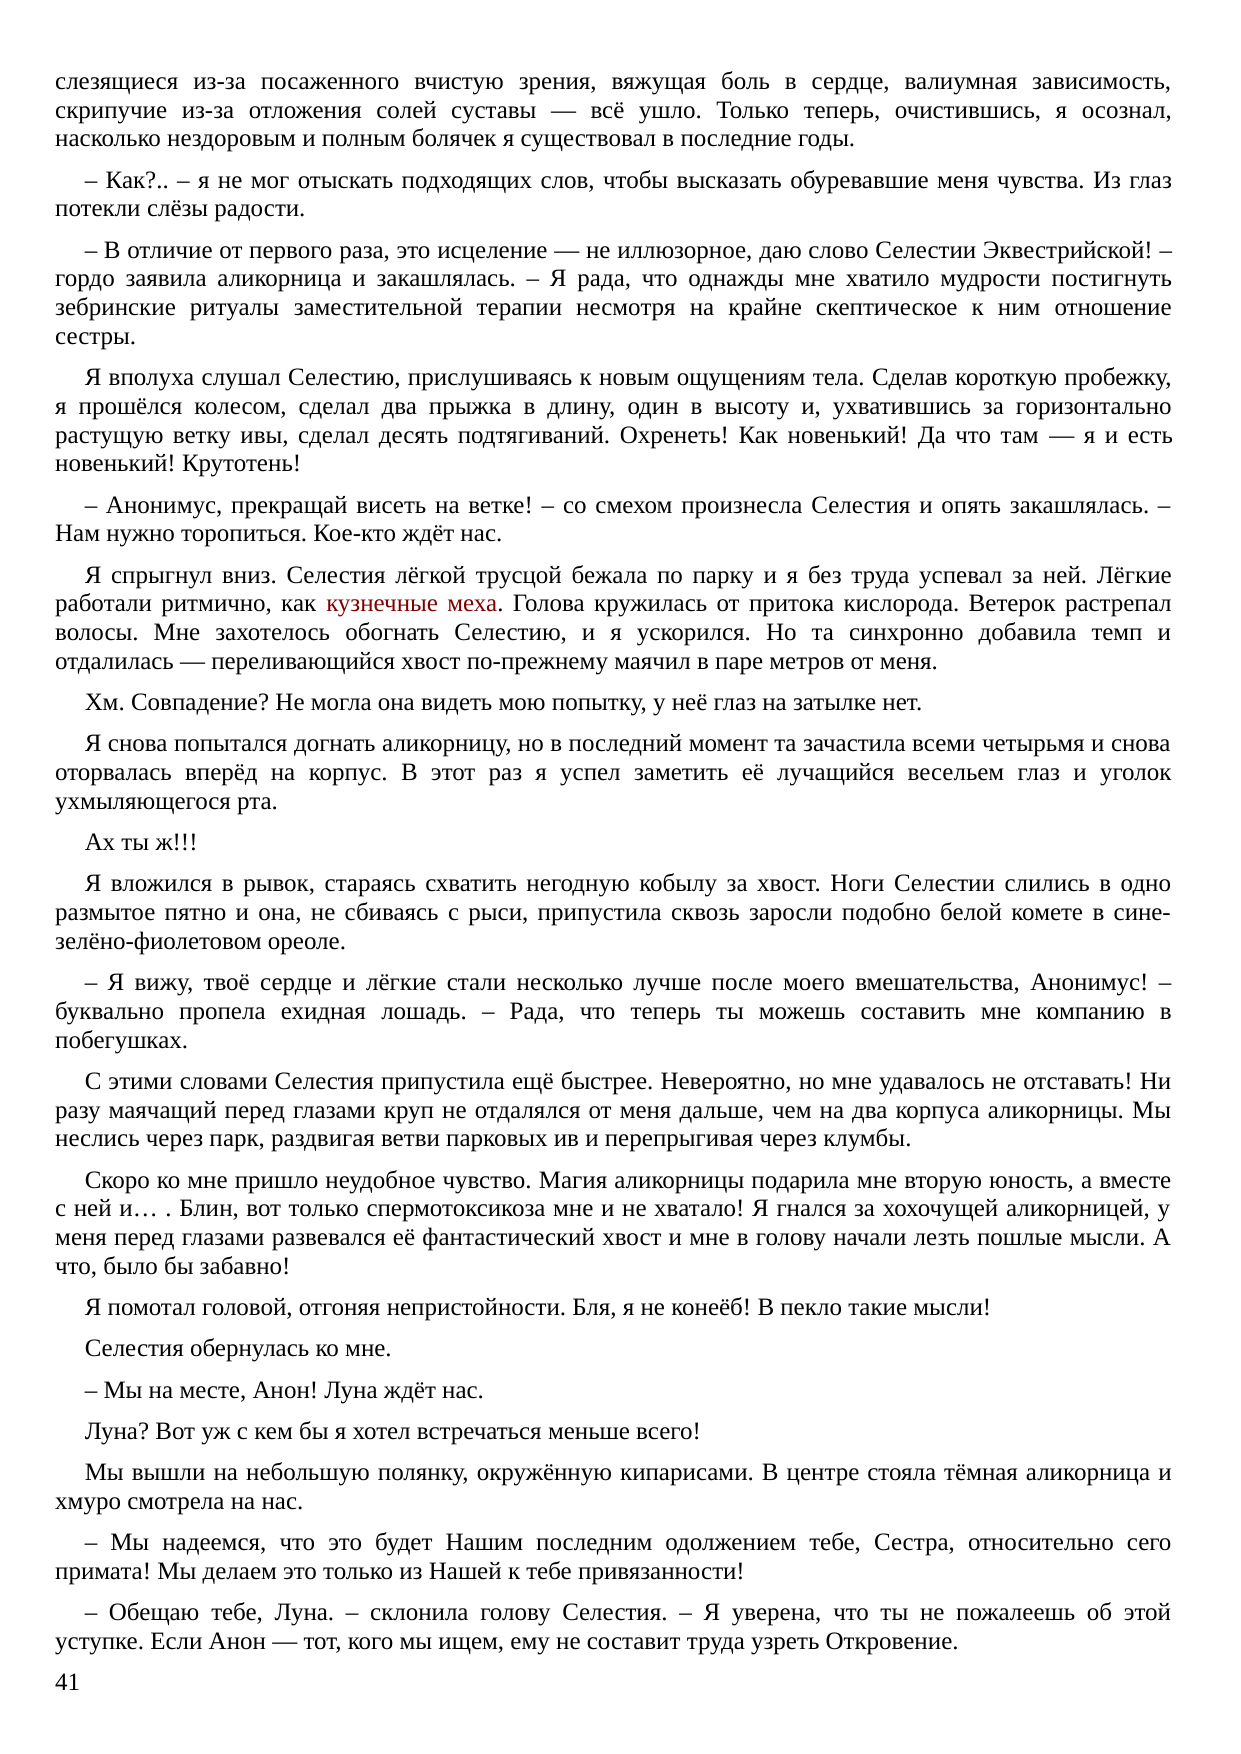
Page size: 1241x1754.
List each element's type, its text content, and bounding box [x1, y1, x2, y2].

text – Обещаю тебе, Луна. – склонила голову Селестия. – Я уверена, что ты не пожалеешь об этой уступке. Если Анон — тот, кого мы ищем, ему не составит труда узреть Откровение. [55, 1597, 1173, 1655]
text Скоро ко мне пришло неудобное чувство. Магия аликорницы подарила мне вторую юность, а вместе с ней и… . Блин, вот только спермотоксикоза мне и не хватало! Я гнался за хохочущей аликорницей, у меня перед глазами развевался её фантастический хвост и мне в голову начали лезть пошлые мысли. А что, было бы забавно! [55, 1165, 1173, 1280]
text – Анонимус, прекращай висеть на ветке! – со смехом произнесла Селестия и опять закашлялась. – Нам нужно торопиться. Кое-кто ждёт нас. [55, 490, 1173, 547]
text Я помотал головой, отгоняя непристойности. Бля, я не конеёб! В пекло такие мысли! [55, 1292, 1173, 1321]
text Я вполуха слушал Селестию, прислушиваясь к новым ощущениям тела. Сделав короткую пробежку, я прошёлся колесом, сделал два прыжка в длину, один в высоту и, ухватившись за горизонтально растущую ветку ивы, сделал десять подтягиваний. Охренеть! Как новенький! Да что там — я и есть новенький! Крутотень! [55, 362, 1173, 477]
text Я спрыгнул вниз. Селестия лёгкой трусцой бежала по парку и я без труда успевал за ней. Лёгкие работали ритмично, как кузнечные меха. Голова кружилась от притока кислорода. Ветерок растрепал волосы. Мне захотелось обогнать Селестию, и я ускорился. Но та синхронно добавила темп и отдалилась — переливающийся хвост по-прежнему маячил в паре метров от меня. [55, 560, 1173, 675]
text – Мы надеемся, что это будет Нашим последним одолжением тебе, Сестра, относительно сего примата! Мы делаем это только из Нашей к тебе привязанности! [55, 1527, 1173, 1585]
text Ах ты ж!!! [55, 827, 1173, 856]
text С этими словами Селестия припустила ещё быстрее. Невероятно, но мне удавалось не отставать! Ни разу маячащий перед глазами круп не отдалялся от меня дальше, чем на два корпуса аликорницы. Мы неслись через парк, раздвигая ветви парковых ив и перепрыгивая через клумбы. [55, 1066, 1173, 1152]
text Я снова попытался догнать аликорницу, но в последний момент та зачастила всеми четырьмя и снова оторвалась вперёд на корпус. В этот раз я успел заметить её лучащийся весельем глаз и уголок ухмыляющегося рта. [55, 728, 1173, 815]
text Хм. Совпадение? Не могла она видеть мою попытку, у неё глаз на затылке нет. [55, 687, 1173, 716]
text – Как?.. – я не мог отыскать подходящих слов, чтобы высказать обуревавшие меня чувства. Из глаз потекли слёзы радости. [55, 165, 1173, 222]
text слезящиеся из-за посаженного вчистую зрения, вяжущая боль в сердце, валиумная зависимость, скрипучие из-за отложения солей суставы — всё ушло. Только теперь, очистившись, я осознал, насколько нездоровым и полным болячек я существовал в последние годы. [55, 66, 1173, 152]
text – Я вижу, твоё сердце и лёгкие стали несколько лучше после моего вмешательства, Анонимус! – буквально пропела ехидная лошадь. – Рада, что теперь ты можешь составить мне компанию в побегушках. [55, 967, 1173, 1053]
text – В отличие от первого раза, это исцеление — не иллюзорное, даю слово Селестии Эквестрийской! – гордо заявила аликорница и закашлялась. – Я рада, что однажды мне хватило мудрости постигнуть зебринские ритуалы заместительной терапии несмотря на крайне скептическое к ним отношение сестры. [55, 235, 1173, 350]
text Мы вышли на небольшую полянку, окружённую кипарисами. В центре стояла тёмная аликорница и хмуро смотрела на нас. [55, 1457, 1173, 1515]
text Я вложился в рывок, стараясь схватить негодную кобылу за хвост. Ноги Селестии слились в одно размытое пятно и она, не сбиваясь с рыси, припустила сквозь заросли подобно белой комете в сине-зелёно-фиолетовом ореоле. [55, 868, 1173, 955]
text – Мы на месте, Анон! Луна ждёт нас. [55, 1375, 1173, 1403]
text Селестия обернулась ко мне. [55, 1333, 1173, 1362]
text Луна? Вот уж с кем бы я хотел встречаться меньше всего! [55, 1416, 1173, 1445]
